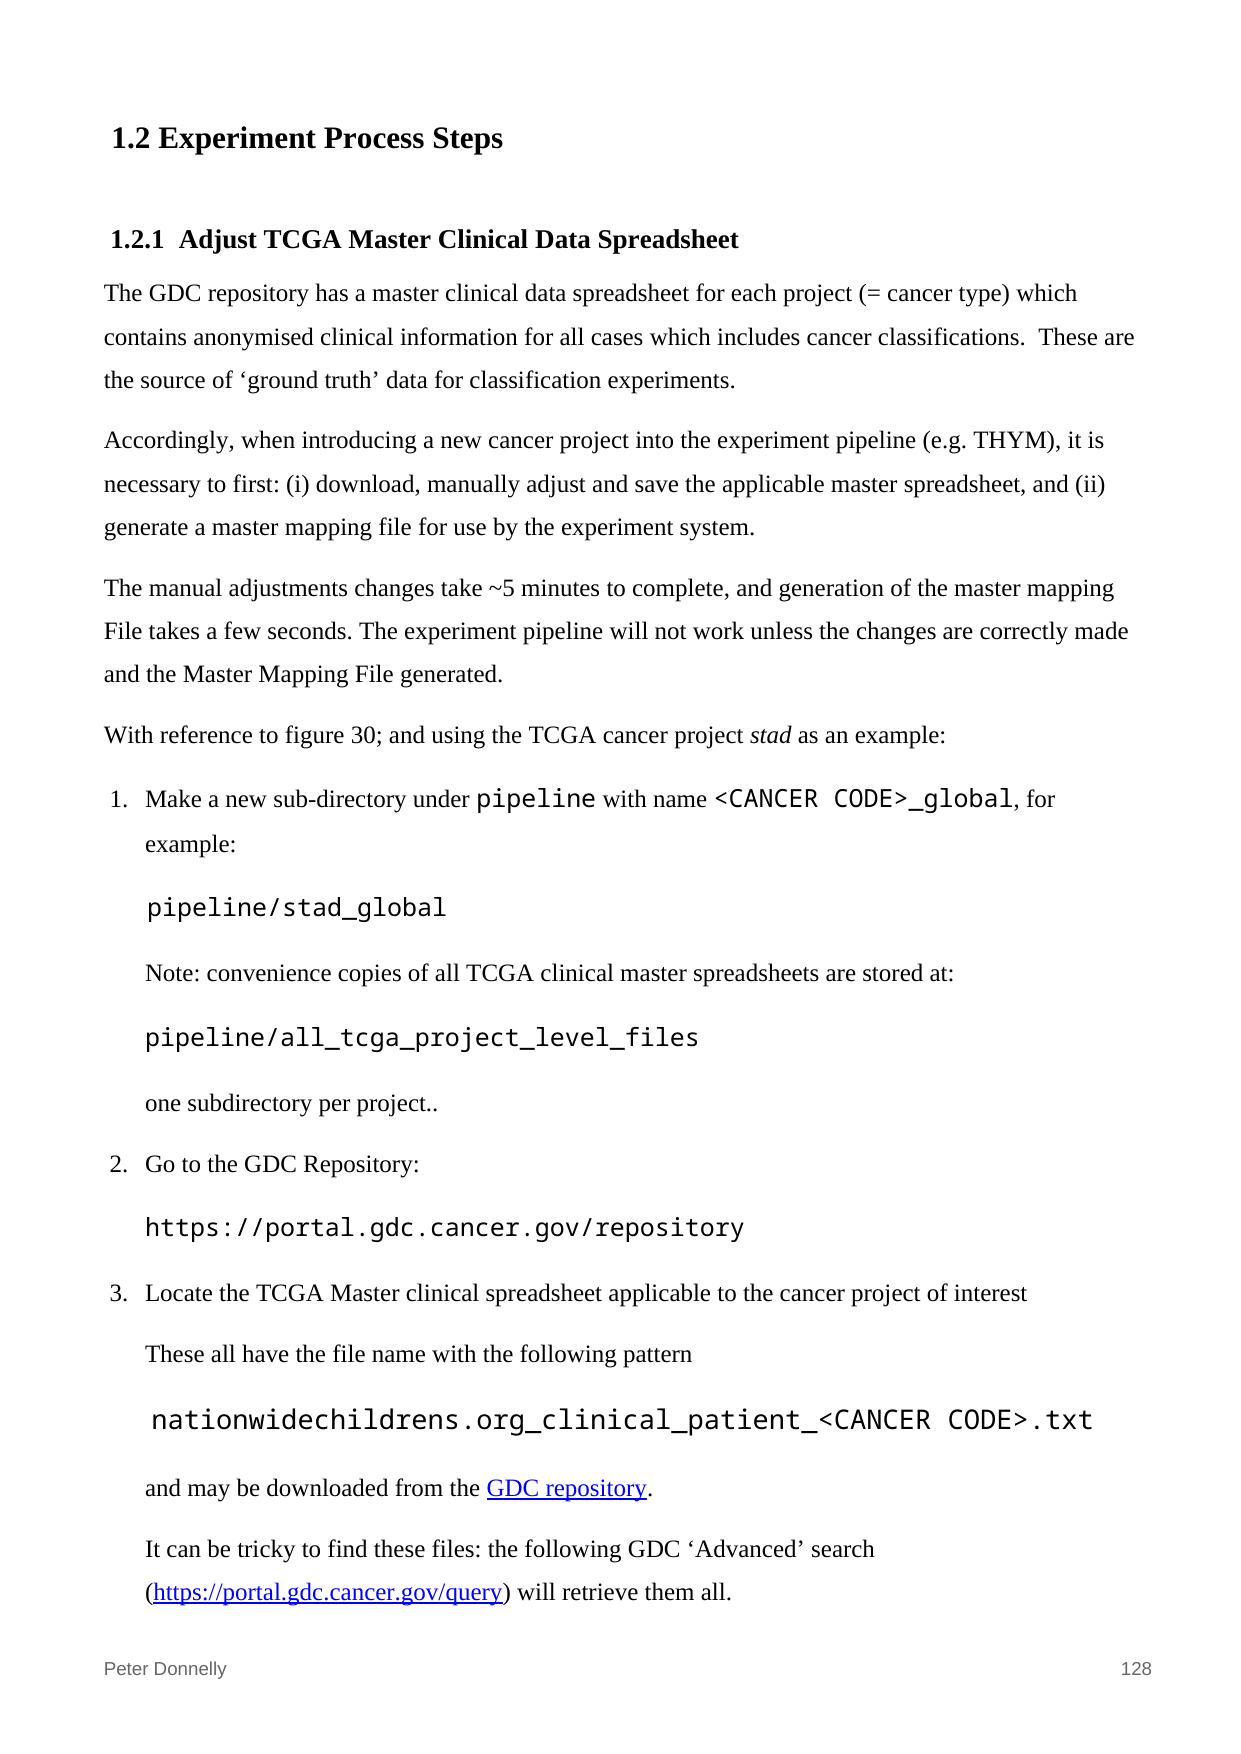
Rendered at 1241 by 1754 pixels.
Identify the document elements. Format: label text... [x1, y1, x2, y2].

list It can be tricky to find these files: the following GDC ‘Advanced’ search (https://portal.gdc.cancer.gov/query) will retrieve them all. [109, 1534, 1146, 1606]
list pipeline/stad_global [109, 890, 1146, 924]
list These all have the file name with the following pattern [109, 1339, 1146, 1368]
list https://portal.gdc.cancer.gov/repository [109, 1210, 1146, 1244]
subtitle Adjust TCGA Master Clinical Data Spreadsheet [103, 224, 1146, 255]
text The GDC repository has a master clinical data spreadsheet for each project (= cancer type) which contains anonymised clinical information for all cases which includes cancer classifications. These are the source of ‘ground truth’ data for classification experiments. [103, 278, 1146, 393]
list and may be downloaded from the GDC repository. [109, 1473, 1146, 1502]
list one subdirectory per project.. [109, 1088, 1146, 1117]
list Make a new sub-directory under pipeline with name <CANCER CODE>_global, for example: [109, 781, 1146, 858]
text With reference to figure 30; and using the TCGA cancer project stad as an example: [103, 720, 1146, 748]
text The manual adjustments changes take ~5 minutes to complete, and generation of the master mapping File takes a few seconds. The experiment pipeline will not work unless the changes are correctly made and the Master Mapping File generated. [103, 573, 1146, 688]
list nationwidechildrens.org_clinical_patient_<CANCER CODE>.txt [109, 1400, 1146, 1437]
subtitle Experiment Process Steps [103, 120, 1146, 156]
list Go to the GDC Repository: [109, 1149, 1146, 1178]
list Locate the TCGA Master clinical spreadsheet applicable to the cancer project of interest [109, 1278, 1146, 1307]
list Note: convenience copies of all TCGA clinical master spreadsheets are stored at: [109, 958, 1146, 987]
text Accordingly, when introducing a new cancer project into the experiment pipeline (e.g. THYM), it is necessary to first: (i) download, manually adjust and save the applicable master spreadsheet, and (ii) generate a master mapping file for use by the experiment system. [103, 426, 1146, 541]
list pipeline/all_tcga_project_level_files [109, 1019, 1146, 1053]
